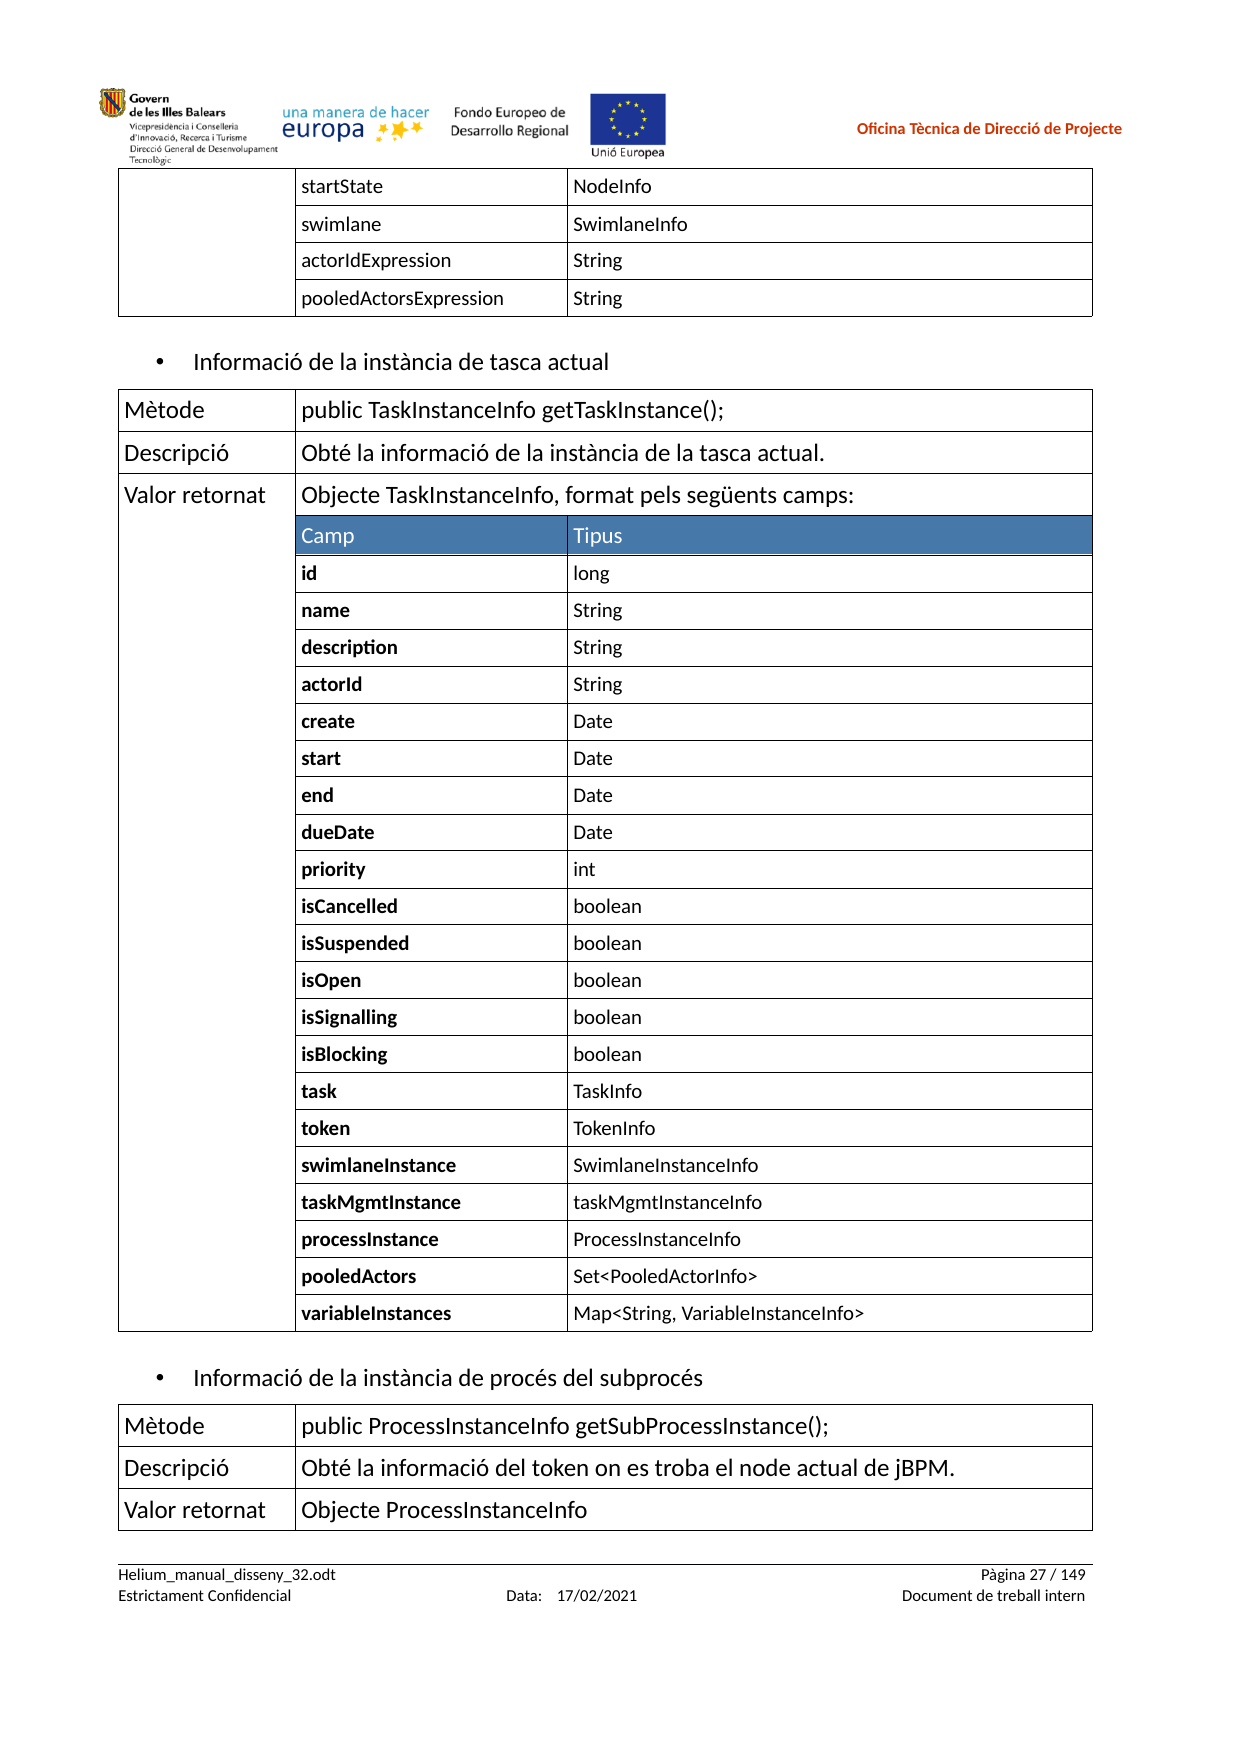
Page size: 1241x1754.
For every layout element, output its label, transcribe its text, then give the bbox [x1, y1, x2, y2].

table_cell id [296, 556, 567, 592]
table_cell token [296, 1110, 567, 1146]
table_cell TokenInfo [568, 1110, 1092, 1146]
table_cell start [296, 741, 567, 776]
table_cell isOpen [296, 962, 567, 998]
table_cell priority [296, 851, 567, 887]
table_cell taskMgmtInstanceInfo [568, 1184, 1092, 1220]
table_cell Obté la informació del token on es troba el node actual de jBPM. [296, 1447, 1092, 1488]
table_header public ProcessInstanceInfo getSubProcessInstance(); [296, 1405, 1092, 1446]
table_cell NodeInfo [568, 169, 1092, 205]
table_cell isSuspended [296, 925, 567, 961]
table_cell pooledActorsExpression [296, 280, 567, 316]
table_cell name [296, 593, 567, 628]
table_cell boolean [568, 1036, 1092, 1072]
table_cell boolean [568, 925, 1092, 961]
picture [99, 87, 668, 166]
table_cell Date [568, 777, 1092, 813]
table_cell Tipus [568, 516, 1092, 554]
table_cell String [568, 593, 1092, 628]
table_cell String [568, 667, 1092, 702]
table_cell Descripció [119, 1447, 295, 1488]
list Informació de la instància de tasca actual [156, 346, 1122, 377]
table_header Mètode [119, 1405, 295, 1446]
table_cell Valor retornat [119, 474, 295, 1331]
table_cell isCancelled [296, 889, 567, 924]
table_cell int [568, 851, 1092, 887]
table_cell Map<String, VariableInstanceInfo> [568, 1295, 1092, 1331]
table_cell Set<PooledActorInfo> [568, 1258, 1092, 1294]
table_cell description [296, 630, 567, 666]
table_cell Camp [296, 516, 567, 554]
table_cell end [296, 777, 567, 813]
table_cell Objecte TaskInstanceInfo, format pels següents camps: [296, 474, 1092, 515]
table_cell String [568, 280, 1092, 316]
table_cell Date [568, 815, 1092, 850]
table_cell SwimlaneInfo [568, 206, 1092, 242]
table_cell actorId [296, 667, 567, 702]
table_cell ProcessInstanceInfo [568, 1221, 1092, 1257]
table_cell String [568, 243, 1092, 279]
table_header Mètode [119, 390, 295, 431]
table_cell processInstance [296, 1221, 567, 1257]
table_cell pooledActors [296, 1258, 567, 1294]
table_cell swimlaneInstance [296, 1147, 567, 1183]
table_cell Obté la informació de la instància de la tasca actual. [296, 432, 1092, 473]
table_cell task [296, 1073, 567, 1109]
table_cell startState [296, 169, 567, 205]
table_cell SwimlaneInstanceInfo [568, 1147, 1092, 1183]
table_cell dueDate [296, 815, 567, 850]
table_cell variableInstances [296, 1295, 567, 1331]
table_cell boolean [568, 962, 1092, 998]
table_cell Date [568, 704, 1092, 739]
list Informació de la instància de procés del subprocés [156, 1362, 1122, 1392]
table_cell Objecte ProcessInstanceInfo [296, 1489, 1092, 1530]
table_cell [119, 169, 295, 316]
table_cell Date [568, 741, 1092, 776]
table_cell taskMgmtInstance [296, 1184, 567, 1220]
table_cell create [296, 704, 567, 739]
table_cell Valor retornat [119, 1489, 295, 1530]
table_cell long [568, 556, 1092, 592]
table_cell swimlane [296, 206, 567, 242]
table_cell isBlocking [296, 1036, 567, 1072]
table_cell isSignalling [296, 999, 567, 1035]
table_cell boolean [568, 889, 1092, 924]
table_cell boolean [568, 999, 1092, 1035]
table_cell Descripció [119, 432, 295, 473]
table_header public TaskInstanceInfo getTaskInstance(); [296, 390, 1092, 431]
table_cell String [568, 630, 1092, 666]
table_cell actorIdExpression [296, 243, 567, 279]
table_cell TaskInfo [568, 1073, 1092, 1109]
